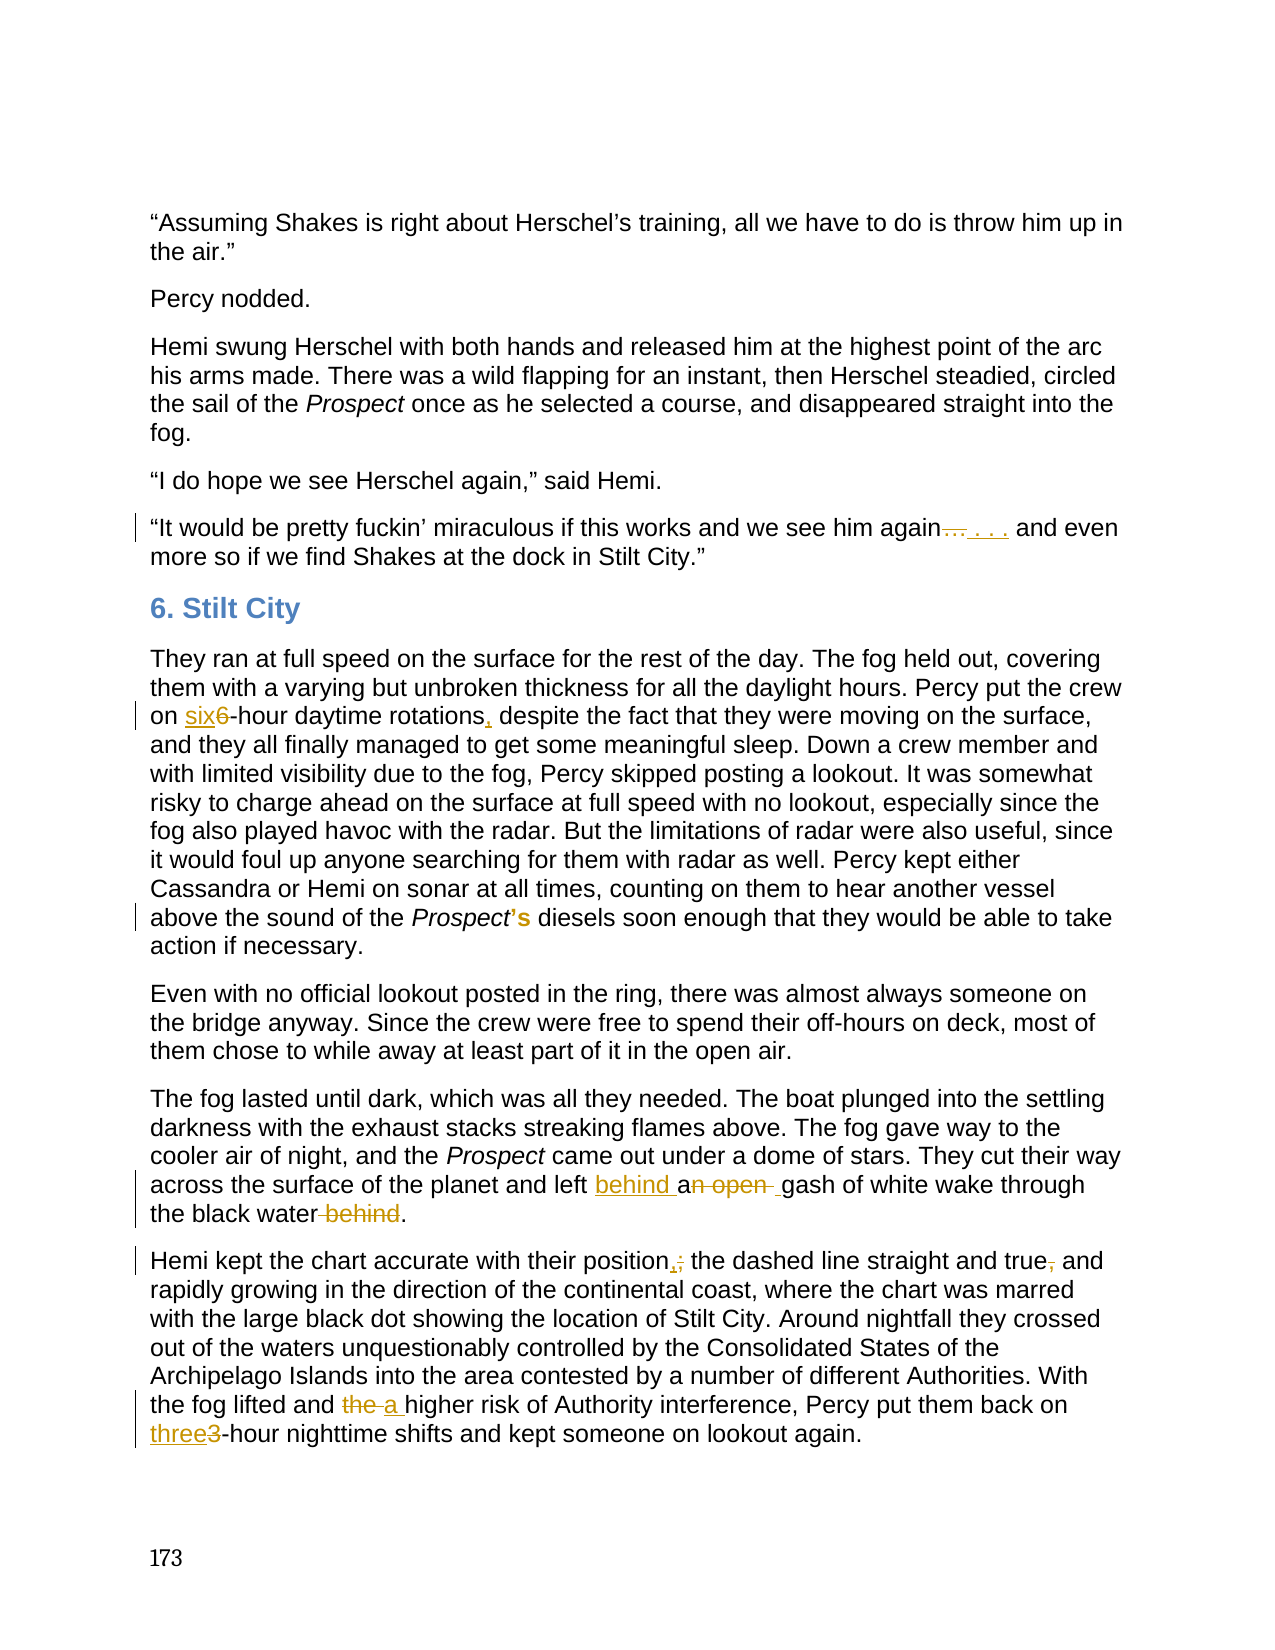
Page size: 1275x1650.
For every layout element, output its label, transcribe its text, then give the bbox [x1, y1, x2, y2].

text The fog lasted until dark, which was all they needed. The boat plunged into the settling darkness with the exhaust stacks streaking flames above. The fog gave way to the cooler air of night, and the Prospect came out under a dome of stars. They cut their way across the surface of the planet and left behind a gash of white wake through the black water. [150, 1084, 1125, 1228]
text “Assuming Shakes is right about Herschel’s training, all we have to do is throw him up in the air.” [150, 208, 1125, 266]
text They ran at full speed on the surface for the rest of the day. The fog held out, covering them with a varying but unbroken thickness for all the daylight hours. Percy put the crew on six-hour daytime rotations, despite the fact that they were moving on the surface, and they all finally managed to get some meaningful sleep. Down a crew member and with limited visibility due to the fog, Percy skipped posting a lookout. It was somewhat risky to charge ahead on the surface at full speed with no lookout, especially since the fog also played havoc with the radar. But the limitations of radar were also useful, since it would foul up anyone searching for them with radar as well. Percy kept either Cassandra or Hemi on sonar at all times, counting on them to hear another vessel above the sound of the Prospect’s diesels soon enough that they would be able to take action if necessary. [150, 644, 1125, 960]
text Hemi swung Herschel with both hands and released him at the highest point of the arc his arms made. There was a wild flapping for an instant, then Herschel steadied, circled the sail of the Prospect once as he selected a course, and disappeared straight into the fog. [150, 332, 1125, 447]
text “It would be pretty fuckin’ miraculous if this works and we see him again . . . and even more so if we find Shakes at the dock in Stilt City.” [150, 513, 1125, 571]
text Hemi kept the chart accurate with their position, the dashed line straight and true and rapidly growing in the direction of the continental coast, where the chart was marred with the large black dot showing the location of Stilt City. Around nightfall they crossed out of the waters unquestionably controlled by the Consolidated States of the Archipelago Islands into the area contested by a number of different Authorities. With the fog lifted and a higher risk of Authority interference, Percy put them back on three-hour nighttime shifts and kept someone on lookout again. [150, 1246, 1125, 1448]
text Percy nodded. [150, 284, 1125, 313]
subtitle 6. Stilt City [150, 592, 1125, 625]
text “I do hope we see Herschel again,” said Hemi. [150, 466, 1125, 494]
text Even with no official lookout posted in the ring, there was almost always someone on the bridge anyway. Since the crew were free to spend their off-hours on deck, most of them chose to while away at least part of it in the open air. [150, 979, 1125, 1065]
